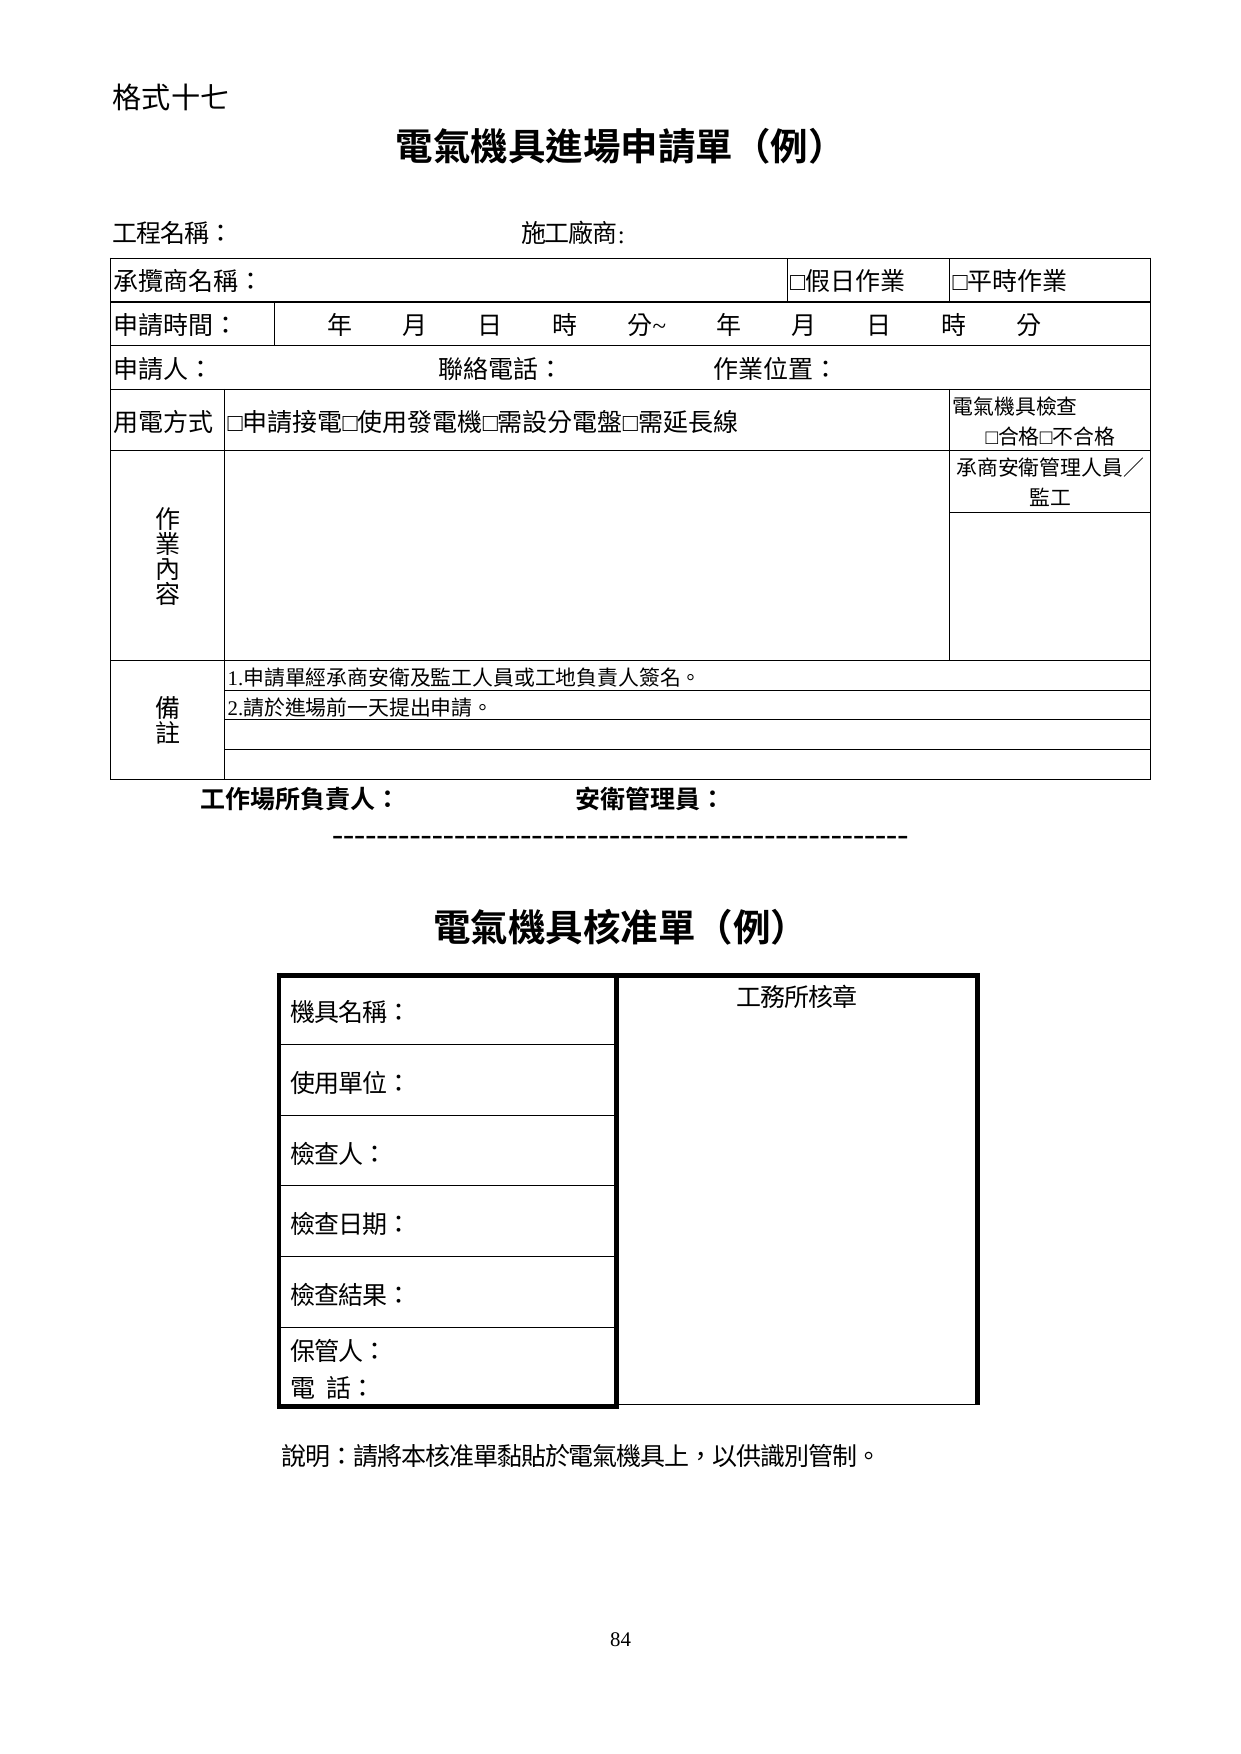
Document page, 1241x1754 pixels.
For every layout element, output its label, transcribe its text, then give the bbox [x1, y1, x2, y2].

text 電氣機具核准單（例） [112, 898, 1128, 952]
text ---------------------------------------------------- [112, 816, 1128, 853]
table_cell [950, 513, 1150, 660]
table_cell [225, 720, 1150, 749]
text 工作場所負責人： 安衛管理員： [112, 780, 1128, 816]
text 格式十七 [112, 75, 1128, 117]
table_cell 年 月 日 時 分~ 年 月 日 時 分 [275, 303, 1150, 345]
text 說明：請將本核准單黏貼於電氣機具上，以供識別管制。 [281, 1437, 1128, 1473]
table_header 工務所核章 [619, 978, 975, 1404]
table_cell 電氣機具檢查 □合格□不合格 [950, 390, 1150, 450]
table_cell 作業內容 [111, 451, 224, 660]
table_cell 備註 [111, 661, 224, 778]
table_header 承攬商名稱： [111, 259, 787, 301]
table_cell 申請人： 聯絡電話： 作業位置： [111, 346, 1150, 389]
table_cell □申請接電□使用發電機□需設分電盤□需延長線 [225, 390, 949, 450]
table_cell 使用單位： [281, 1045, 614, 1114]
table_cell 檢查結果： [281, 1257, 614, 1327]
table_cell [225, 750, 1150, 778]
table_cell 檢查人： [281, 1116, 614, 1185]
text 電氣機具進場申請單（例） [112, 117, 1128, 171]
text 工程名稱： 施工廠商: [112, 213, 1128, 249]
table_cell 1.申請單經承商安衛及監工人員或工地負責人簽名。 [225, 661, 1150, 690]
table_cell 2.請於進場前一天提出申請。 [225, 691, 1150, 719]
table_header □假日作業 [788, 259, 949, 301]
table_header □平時作業 [950, 259, 1150, 301]
table_cell 用電方式 [111, 390, 224, 450]
table_cell 申請時間： [111, 303, 274, 345]
table_cell 保管人： 電 話： [281, 1328, 614, 1404]
table_cell [225, 451, 949, 660]
table_cell 承商安衛管理人員／監工 [950, 451, 1150, 512]
table_cell 檢查日期： [281, 1186, 614, 1256]
table_header 機具名稱： [281, 978, 614, 1044]
